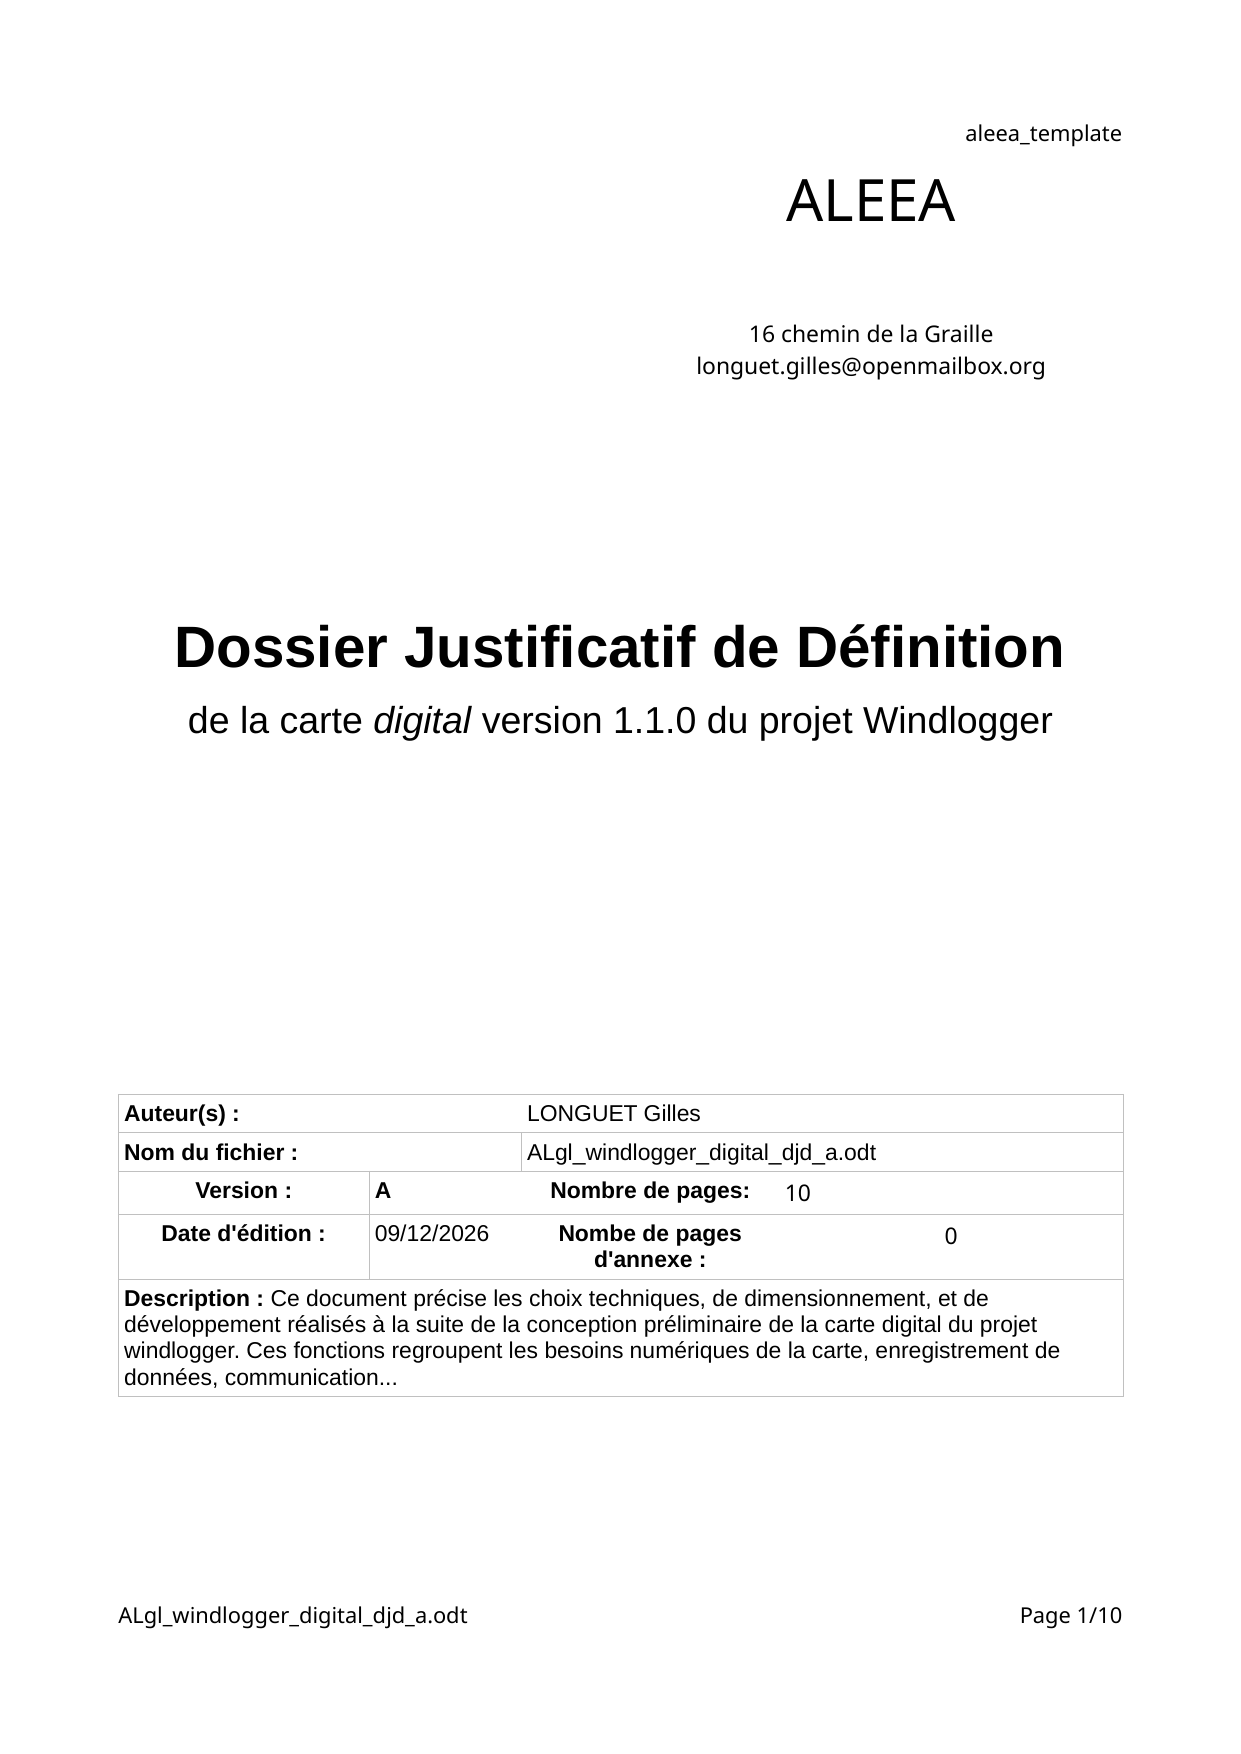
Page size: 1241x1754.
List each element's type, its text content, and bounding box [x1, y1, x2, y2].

table_cell Nom du fichier : [119, 1133, 521, 1171]
table_cell ALgl_windlogger_digital_djd_a [522, 1133, 1123, 1171]
table_cell Date d'édition : [119, 1215, 369, 1278]
table_cell A [370, 1172, 521, 1214]
subtitle de la carte digital version 1.1.0 du projet Windlogger [118, 699, 1122, 742]
table_cell 16 chemin de la Graille longuet.gilles@openmailbox.org [620, 313, 1122, 387]
title Dossier Justificatif de Définition [118, 613, 1122, 680]
table_cell 11 [779, 1172, 1123, 1214]
table_header LONGUET Gilles [521, 1095, 1123, 1132]
table_cell Version : [119, 1172, 369, 1214]
table_cell [118, 313, 620, 387]
table_cell 15/05/2017 [370, 1215, 521, 1278]
table_header [118, 154, 620, 313]
table_header ALEEA [620, 154, 1122, 313]
table_cell Nombre de pages: [521, 1172, 779, 1214]
table_cell 0 [779, 1215, 1123, 1278]
table_cell Nombe de pages d'annexe : [521, 1215, 779, 1278]
table_cell Description : Ce document précise les choix techniques, de dimensionnement, et de développement réalisés à la suite de la conception préliminaire de la carte digital du projet windlogger. Ces fonctions regroupent les besoins numériques de la carte, enregistrement de données, communication... [119, 1280, 1123, 1396]
table_header Auteur(s) : [119, 1095, 521, 1132]
